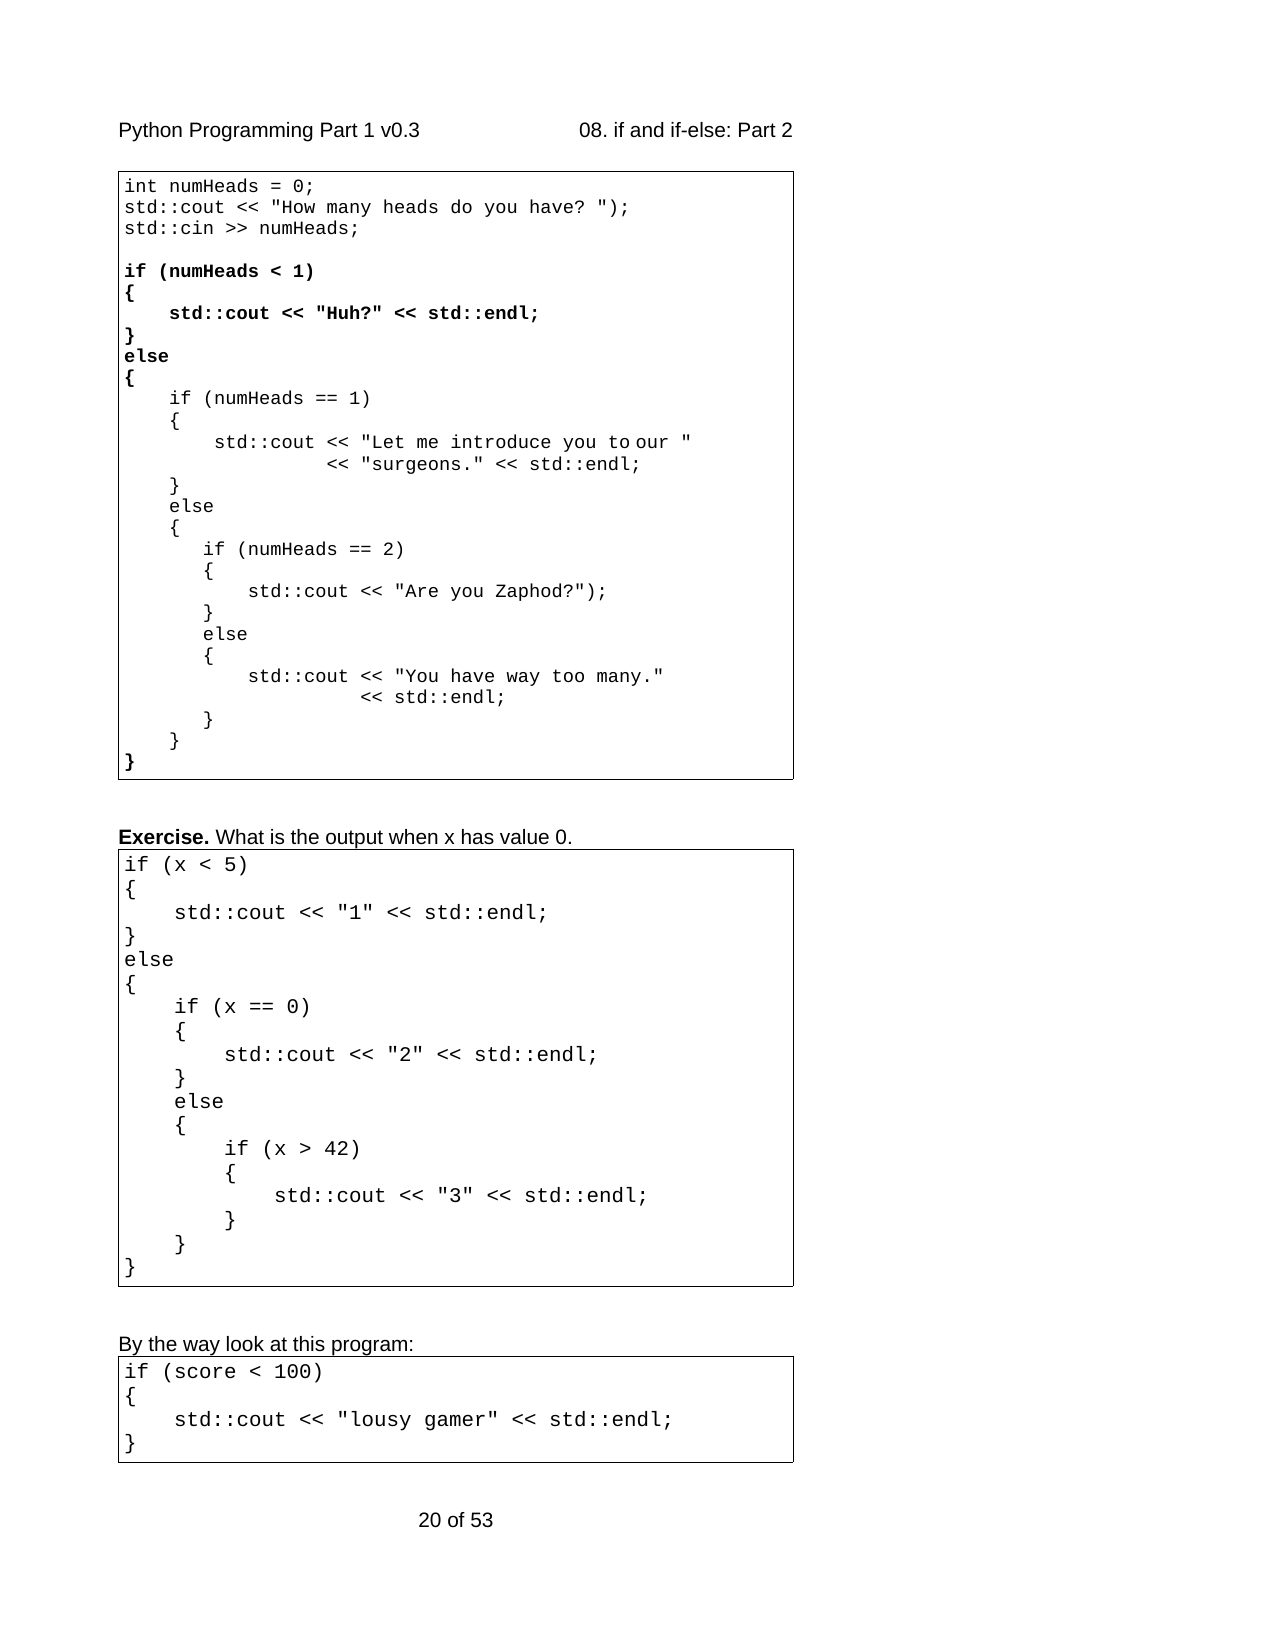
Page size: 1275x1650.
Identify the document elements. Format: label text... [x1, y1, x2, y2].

text By the way look at this program: [118, 1332, 793, 1356]
table_header int numHeads = 0; std::cout << "How many heads do you have? "); std::cin >> numHeads; if (numHeads < 1) { std::cout << "Huh?" << std::endl; } else { if (numHeads == 1) { std::cout << "Let me introduce you to our " << "surgeons." << std::endl; } else { if (numHeads == 2) { std::cout << "Are you Zaphod?"); } else { std::cout << "You have way too many." << std::endl; } } } [119, 172, 793, 779]
table_header if (x < 5) { std::cout << "1" << std::endl; } else { if (x == 0) { std::cout << "2" << std::endl; } else { if (x > 42) { std::cout << "3" << std::endl; } } } [119, 850, 793, 1286]
text Exercise. What is the output when x has value 0. [118, 825, 793, 848]
table_header if (score < 100) { std::cout << "lousy gamer" << std::endl; } [119, 1357, 793, 1462]
